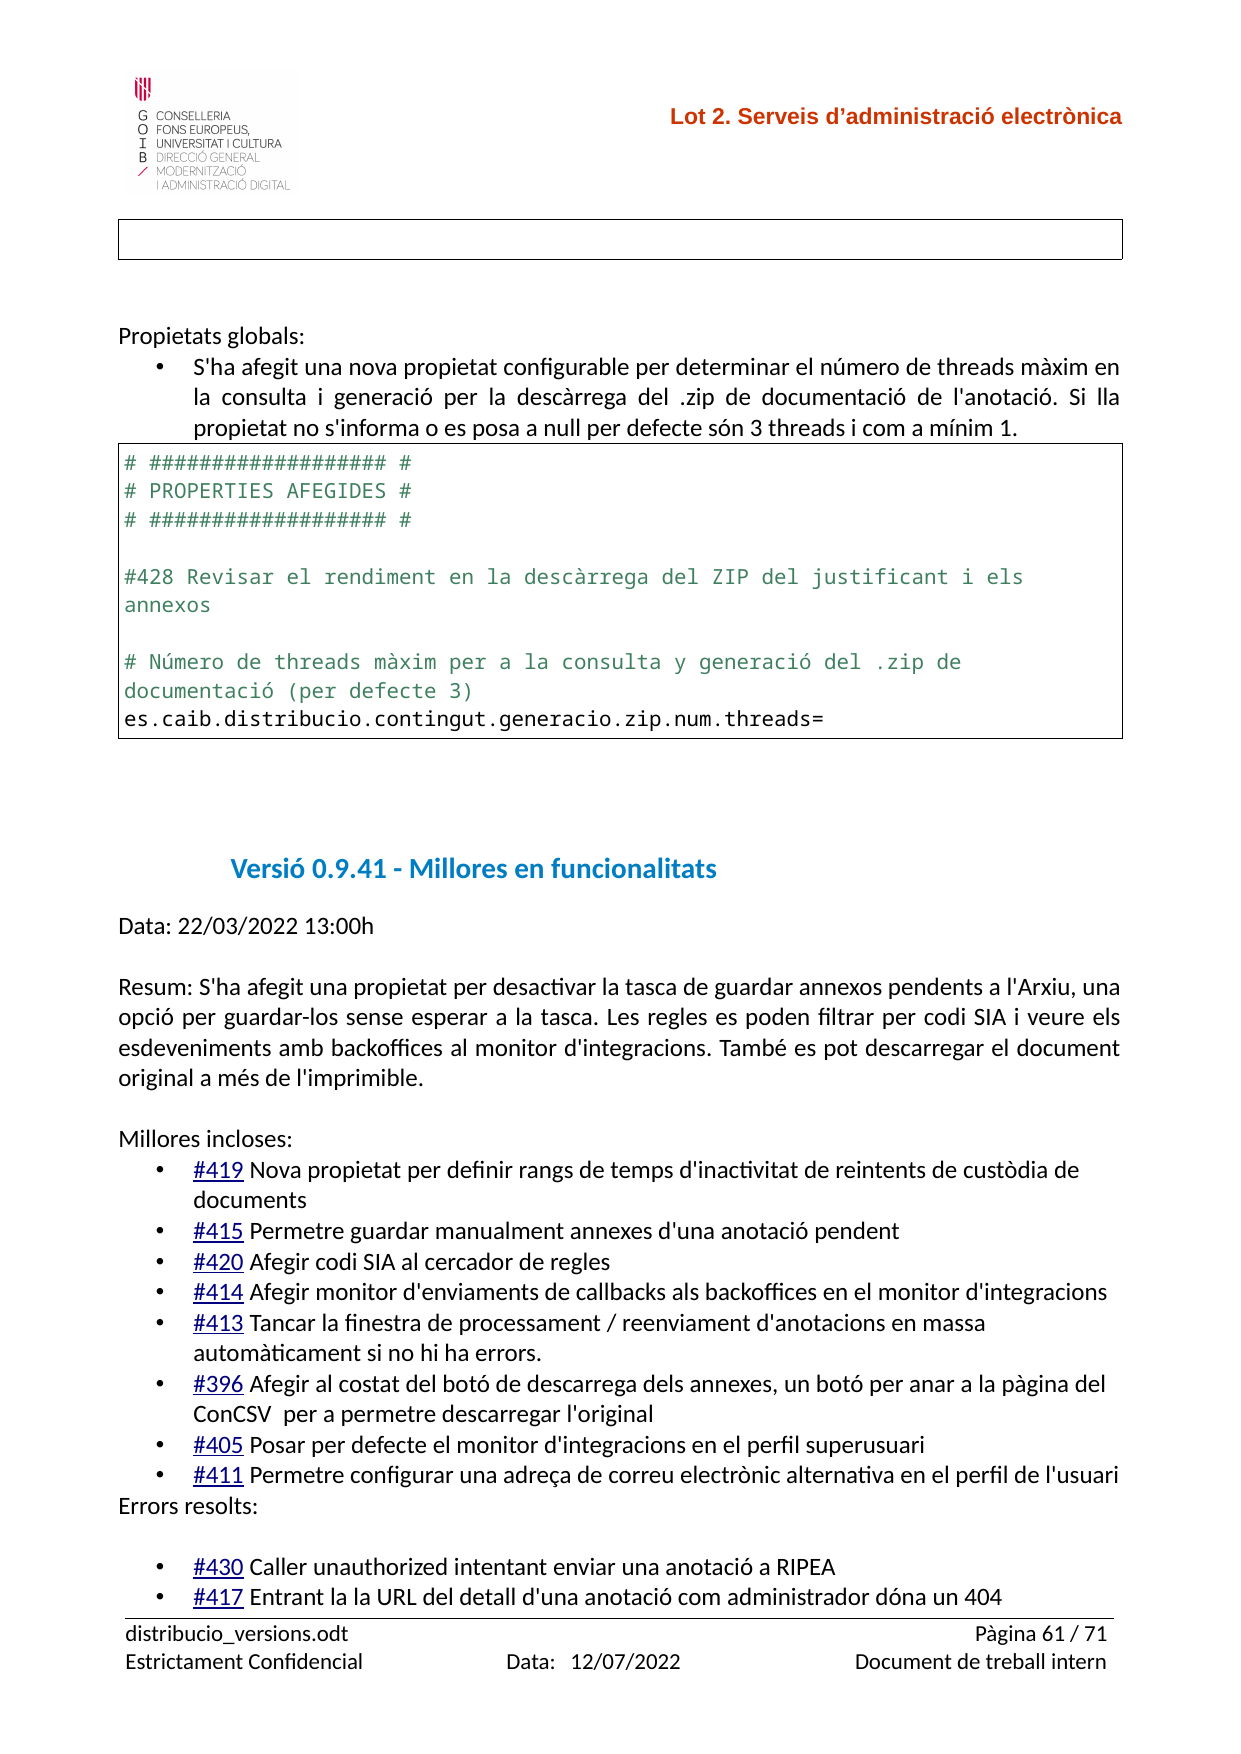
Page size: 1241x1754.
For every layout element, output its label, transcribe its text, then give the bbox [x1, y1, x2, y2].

list #396 Afegir al costat del botó de descarrega dels annexes, un botó per anar a la pàgina del ConCSV per a permetre descarregar l'original [156, 1368, 1122, 1429]
list S'ha afegit una nova propietat configurable per determinar el número de threads màxim en la consulta i generació per la descàrrega del .zip de documentació de l'anotació. Si lla propietat no s'informa o es posa a null per defecte són 3 threads i com a mínim 1. [156, 351, 1122, 442]
text Millores incloses: [118, 1123, 1122, 1154]
list #417 Entrant la la URL del detall d'una anotació com administrador dóna un 404 [156, 1581, 1122, 1612]
list #415 Permetre guardar manualment annexes d'una anotació pendent [156, 1215, 1122, 1246]
list #414 Afegir monitor d'enviaments de callbacks als backoffices en el monitor d'integracions [156, 1276, 1122, 1307]
text Resum: S'ha afegit una propietat per desactivar la tasca de guardar annexos pendents a l'Arxiu, una opció per guardar-los sense esperar a la tasca. Les regles es poden filtrar per codi SIA i veure els esdeveniments amb backoffices al monitor d'integracions. També es pot descarregar el document original a més de l'imprimible. [118, 971, 1122, 1093]
list #419 Nova propietat per definir rangs de temps d'inactivitat de reintents de custòdia de documents [156, 1154, 1122, 1215]
list #411 Permetre configurar una adreça de correu electrònic alternativa en el perfil de l'usuari [156, 1459, 1122, 1490]
table_header # ################### # # PROPERTIES AFEGIDES # # ################### # #428 Revisar el rendiment en la descàrrega del ZIP del justificant i els annexos # Número de threads màxim per a la consulta y generació del .zip de documentació (per defecte 3) es.caib.distribucio.contingut.generacio.zip.num.threads= [119, 444, 1122, 738]
table_header [119, 220, 1122, 259]
picture [126, 70, 299, 197]
list #405 Posar per defecte el monitor d'integracions en el perfil superusuari [156, 1429, 1122, 1459]
list #430 Caller unauthorized intentant enviar una anotació a RIPEA [156, 1551, 1122, 1581]
list #413 Tancar la finestra de processament / reenviament d'anotacions en massa automàticament si no hi ha errors. [156, 1307, 1122, 1368]
text Propietats globals: [118, 320, 1122, 351]
text Data: 22/03/2022 13:00h [118, 910, 1122, 940]
text Errors resolts: [118, 1490, 1122, 1520]
subtitle Versió 0.9.41 - Millores en funcionalitats [153, 851, 1122, 886]
list #420 Afegir codi SIA al cercador de regles [156, 1246, 1122, 1276]
